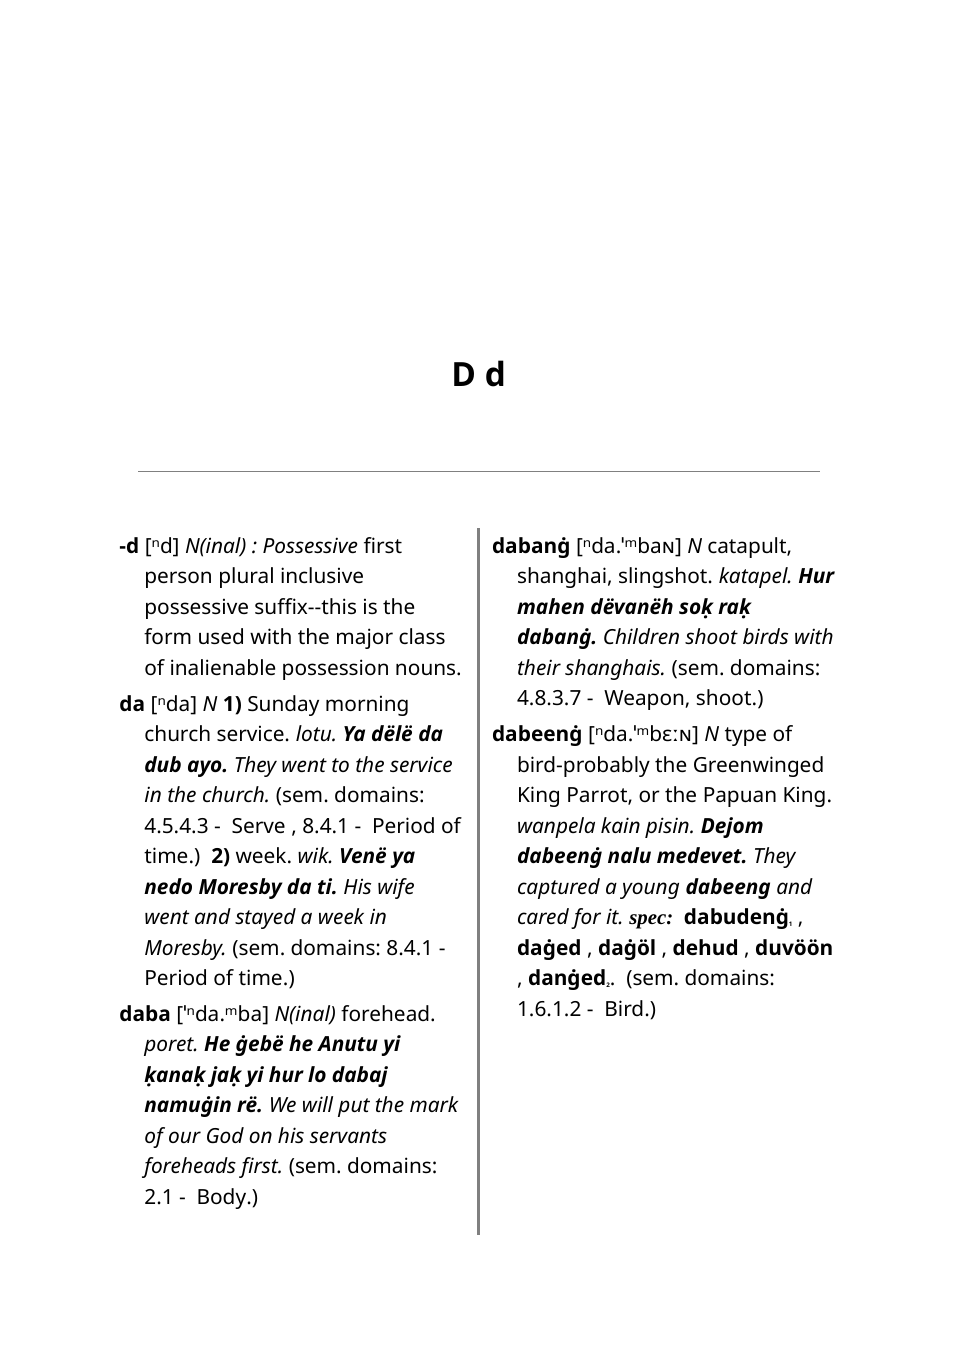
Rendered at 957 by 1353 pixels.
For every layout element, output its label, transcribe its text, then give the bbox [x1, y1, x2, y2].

text dabeenġ [ⁿda.ˈᵐbɛːɴ] N type of bird-probably the Greenwinged King Parrot, or the Papuan King. wanpela kain pisin. Dejom dabeenġ nalu medevet. They captured a young dabeeng and cared for it. spec: dabudenġ1 , daġed , daġöl , dehud , duvöön , danġed2. (sem. domains: 1.6.1.2 - Bird.) [492, 716, 837, 1026]
text dabanġ [ⁿda.ˈᵐbaɴ] N catapult, shanghai, slingshot. katapel. Hur mahen dëvanëh soḳ raḳ dabanġ. Children shoot birds with their shanghais. (sem. domains: 4.8.3.7 - Weapon, shoot.) [492, 529, 837, 716]
text -d [ⁿd] N(inal) : Possessive first person plural inclusive possessive suffix--this is the form used with the major class of inalienable possession nouns. [119, 529, 465, 686]
text daba [ˈⁿda.ᵐba] N(inal) forehead. poret. He ġebë he Anutu yi ḳanaḳ jaḳ yi hur lo dabaj namuġin rë. We will put the mark of our God on his servants foreheads first. (sem. domains: 2.1 - Body.) [119, 996, 465, 1215]
text D d [138, 276, 819, 471]
text da [ⁿda] N 1) Sunday morning church service. lotu. Ya dëlë da dub ayo. They went to the service in the church. (sem. domains: 4.5.4.3 - Serve , 8.4.1 - Period of time.) 2) week. wik. Venë ya nedo Moresby da ti. His wife went and stayed a week in Moresby. (sem. domains: 8.4.1 - Period of time.) [119, 686, 465, 996]
